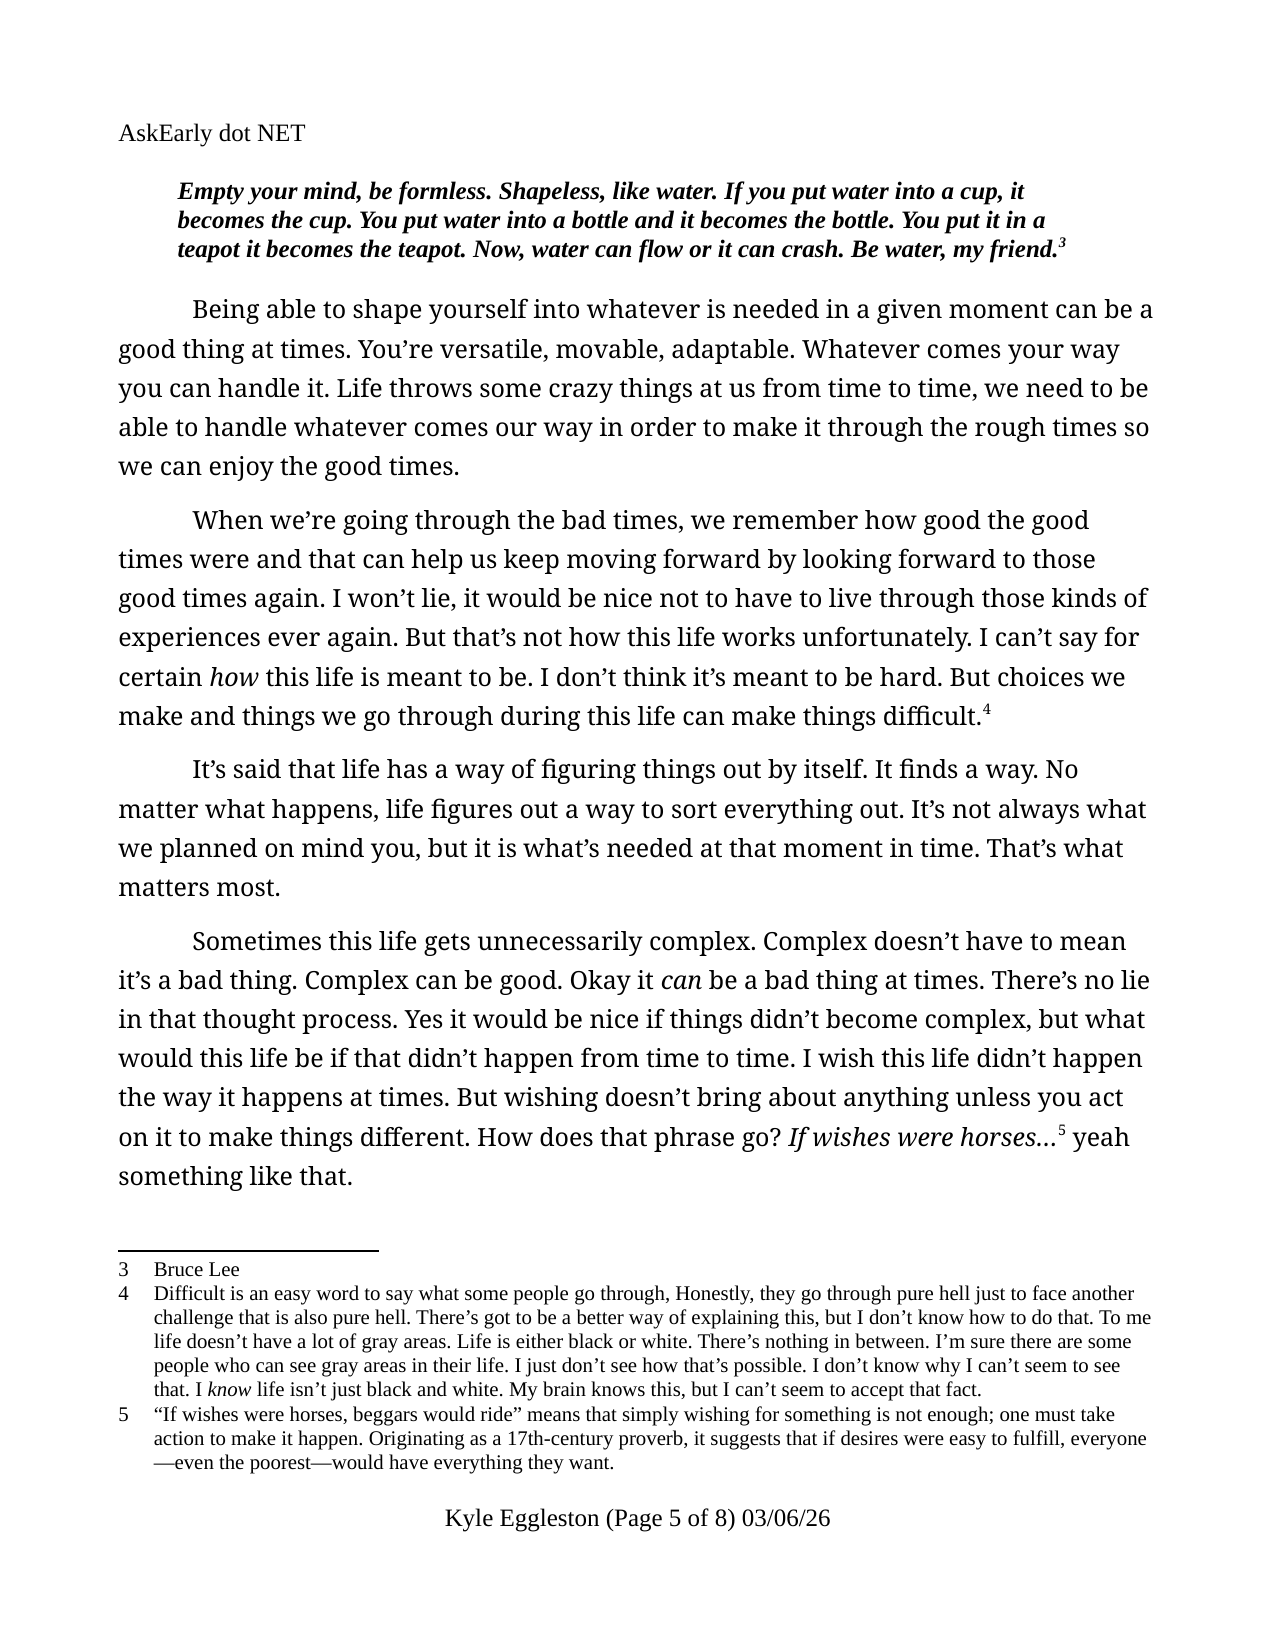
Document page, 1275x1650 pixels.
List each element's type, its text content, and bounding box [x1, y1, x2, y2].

text When we’re going through the bad times, we remember how good the good times were and that can help us keep moving forward by looking forward to those good times again. I won’t lie, it would be nice not to have to live through those kinds of experiences ever again. But that’s not how this life works unfortunately. I can’t say for certain how this life is meant to be. I don’t think it’s meant to be hard. But choices we make and things we go through during this life can make things difficult. [118, 502, 1157, 732]
text Difficult is an easy word to say what some people go through, Honestly, they go through pure hell just to face another challenge that is also pure hell. There’s got to be a better way of explaining this, but I don’t know how to do that. To me life doesn’t have a lot of gray areas. Life is either black or white. There’s nothing in between. I’m sure there are some people who can see gray areas in their life. I just don’t see how that’s possible. I don’t know why I can’t seem to see that. I know life isn’t just black and white. My brain knows this, but I can’t seem to accept that fact. [118, 1281, 1157, 1401]
text It’s said that life has a way of figuring things out by itself. It finds a way. No matter what happens, life figures out a way to sort everything out. It’s not always what we planned on mind you, but it is what’s needed at that moment in time. That’s what matters most. [118, 752, 1157, 904]
text Sometimes this life gets unnecessarily complex. Complex doesn’t have to mean it’s a bad thing. Complex can be good. Okay it can be a bad thing at times. There’s no lie in that thought process. Yes it would be nice if things didn’t become complex, but what would this life be if that didn’t happen from time to time. I wish this life didn’t happen the way it happens at times. But wishing doesn’t bring about anything unless you act on it to make things different. How does that phrase go? If wishes were horses… yeah something like that. [118, 923, 1157, 1192]
text Bruce Lee [118, 1257, 1157, 1281]
text Empty your mind, be formless. Shapeless, like water. If you put water into a cup, it becomes the cup. You put water into a bottle and it becomes the bottle. You put it in a teapot it becomes the teapot. Now, water can flow or it can crash. Be water, my friend. [177, 176, 1098, 263]
text Being able to shape yourself into whatever is needed in a given moment can be a good thing at times. You’re versatile, movable, adaptable. Whatever comes your way you can handle it. Life throws some crazy things at us from time to time, we need to be able to handle whatever comes our way in order to make it through the rough times so we can enjoy the good times. [118, 292, 1157, 483]
text “If wishes were horses, beggars would ride” means that simply wishing for something is not enough; one must take action to make it happen. Originating as a 17th-century proverb, it suggests that if desires were easy to fulfill, everyone —even the poorest—would have everything they want. [118, 1401, 1157, 1474]
